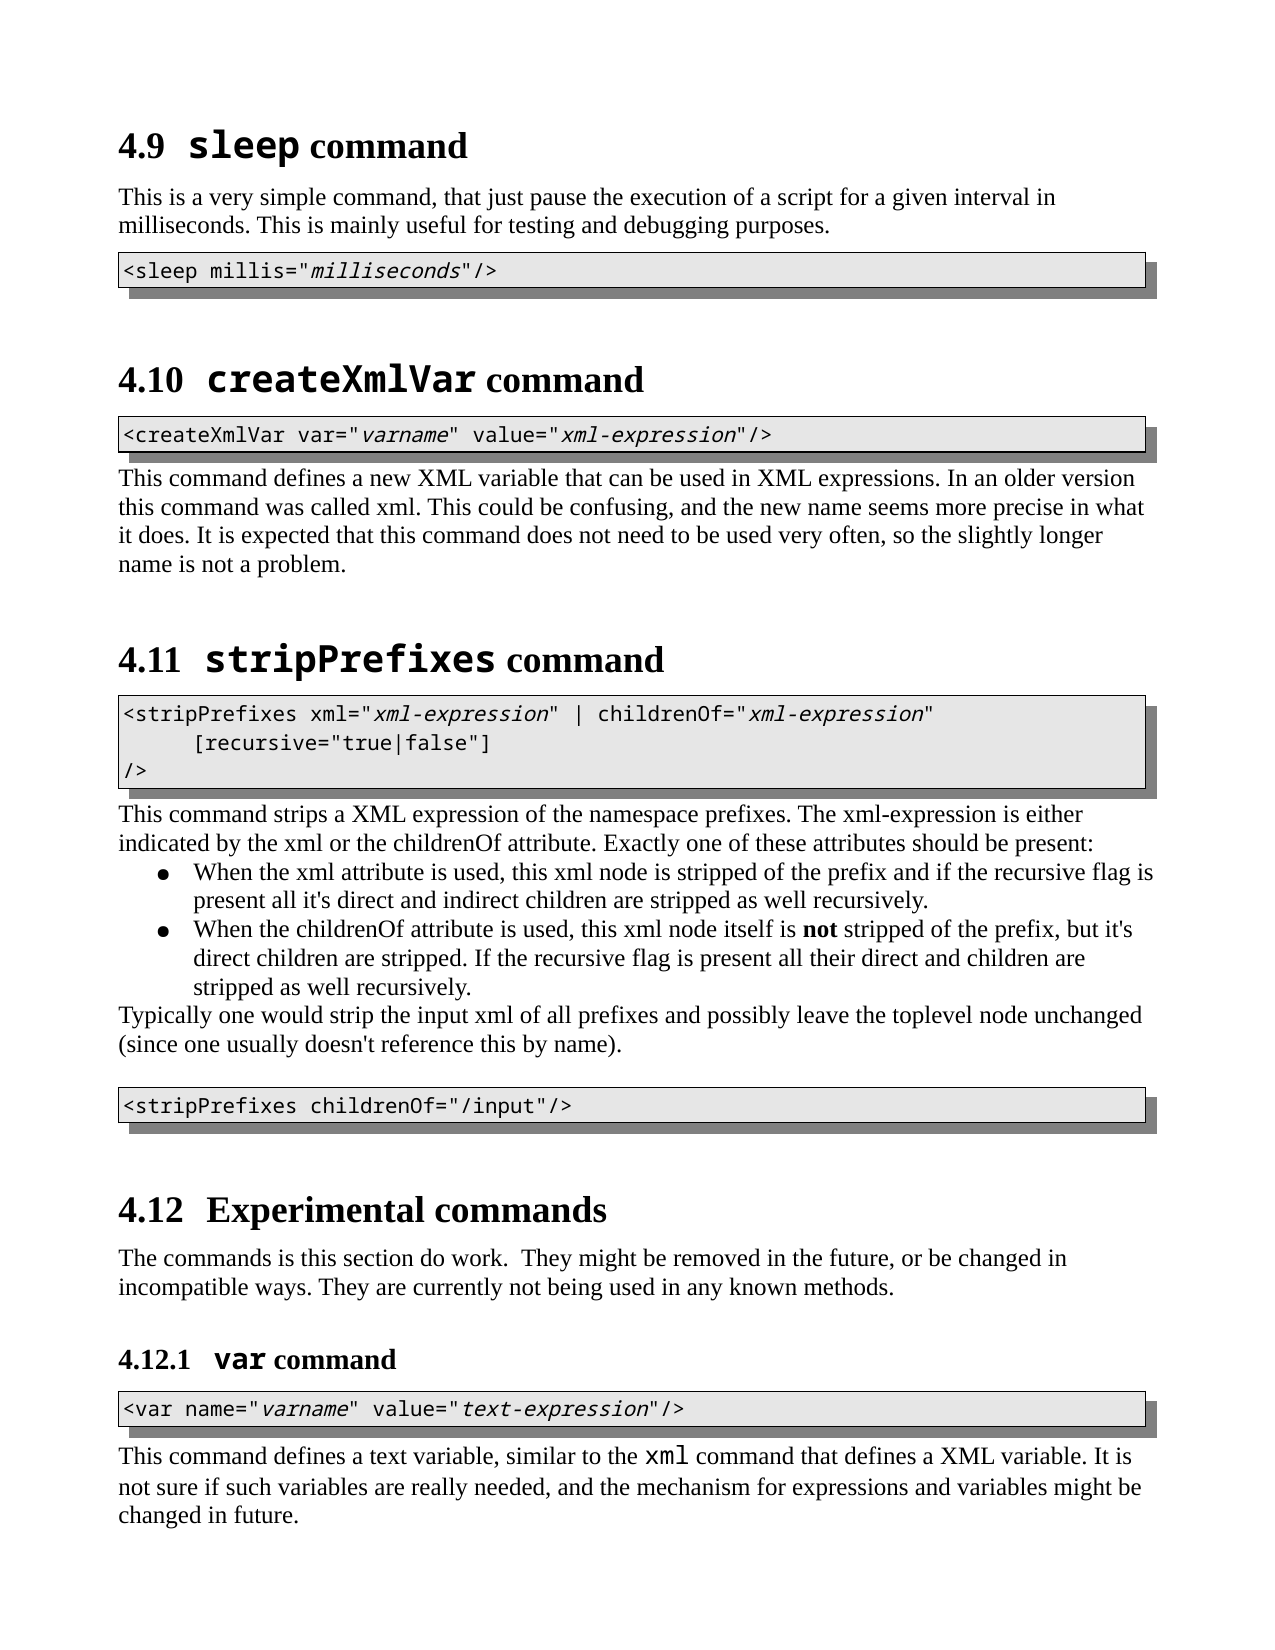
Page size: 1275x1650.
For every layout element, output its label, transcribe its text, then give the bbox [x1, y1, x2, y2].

subtitle var command [118, 1338, 1157, 1378]
text This command strips a XML expression of the namespace prefixes. The xml-expression is either indicated by the xml or the childrenOf attribute. Exactly one of these attributes should be present: [118, 799, 1157, 857]
text The commands is this section do work. They might be removed in the future, or be changed in incompatible ways. They are currently not being used in any known methods. [118, 1243, 1157, 1301]
list When the xml attribute is used, this xml node is stripped of the prefix and if the recursive flag is present all it's direct and indirect children are stripped as well recursively. [156, 857, 1157, 914]
subtitle createXmlVar command [118, 352, 1157, 403]
text This command defines a text variable, similar to the xml command that defines a XML variable. It is not sure if such variables are really needed, and the mechanism for expressions and variables might be changed in future. [118, 1438, 1157, 1529]
text This is a very simple command, that just pause the execution of a script for a given interval in milliseconds. This is mainly useful for testing and debugging purposes. [118, 182, 1157, 239]
text [recursive="true|false"] [119, 724, 1145, 752]
text <createXmlVar var="varname" value="xml-expression"/> [119, 417, 1145, 451]
subtitle Experimental commands [118, 1188, 1157, 1231]
text Typically one would strip the input xml of all prefixes and possibly leave the toplevel node unchanged (since one usually doesn't reference this by name). [118, 1001, 1157, 1058]
subtitle stripPrefixes command [118, 632, 1157, 683]
text /> [119, 752, 1145, 788]
list When the childrenOf attribute is used, this xml node itself is not stripped of the prefix, but it's direct children are stripped. If the recursive flag is present all their direct and children are stripped as well recursively. [156, 914, 1157, 1001]
subtitle sleep command [118, 118, 1157, 169]
text <stripPrefixes childrenOf="/input"/> [119, 1088, 1145, 1122]
text <sleep millis="milliseconds"/> [119, 253, 1145, 287]
text <var name="varname" value="text-expression"/> [119, 1392, 1145, 1426]
text <stripPrefixes xml="xml-expression" | childrenOf="xml-expression" [119, 696, 1145, 724]
text This command defines a new XML variable that can be used in XML expressions. In an older version this command was called xml. This could be confusing, and the new name seems more precise in what it does. It is expected that this command does not need to be used very often, so the slightly longer name is not a problem. [118, 463, 1157, 578]
